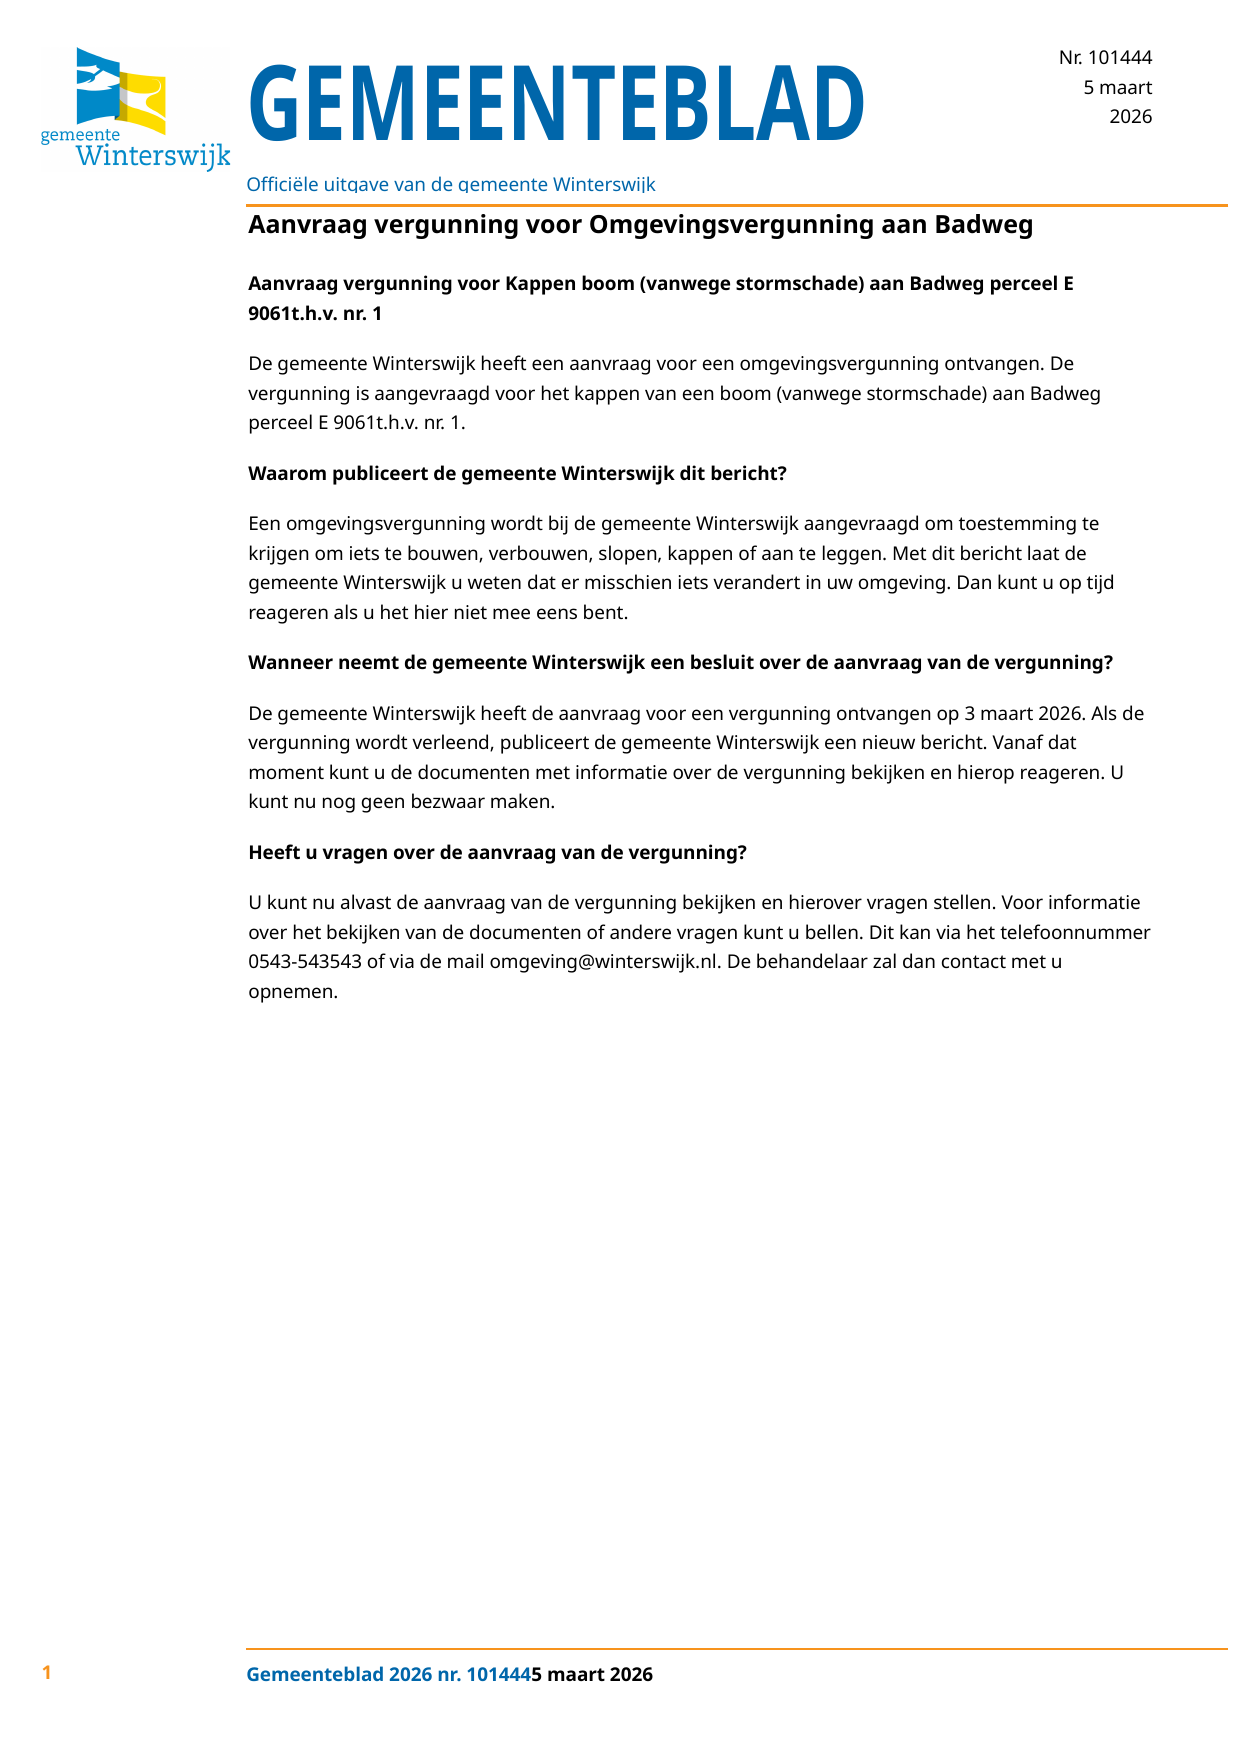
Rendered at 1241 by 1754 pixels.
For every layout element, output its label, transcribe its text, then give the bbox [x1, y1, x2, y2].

text Een omgevingsvergunning wordt bij de gemeente Winterswijk aangevraagd om toestemming te krijgen om iets te bouwen, verbouwen, slopen, kappen of aan te leggen. Met dit bericht laat de gemeente Winterswijk u weten dat er misschien iets verandert in uw omgeving. Dan kunt u op tijd reageren als u het hier niet mee eens bent. [248, 510, 1152, 625]
picture [41, 47, 231, 172]
picture [225, 153, 231, 162]
text Aanvraag vergunning voor Kappen boom (vanwege stormschade) aan Badweg perceel E 9061t.h.v. nr. 1 [248, 270, 1152, 326]
text De gemeente Winterswijk heeft de aanvraag voor een vergunning ontvangen op 3 maart 2026. Als de vergunning wordt verleend, publiceert de gemeente Winterswijk een nieuw bericht. Vanaf dat moment kunt u de documenten met informatie over de vergunning bekijken en hierop reageren. U kunt nu nog geen bezwaar maken. [248, 700, 1152, 814]
text Wanneer neemt de gemeente Winterswijk een besluit over de aanvraag van de vergunning? [248, 649, 1152, 675]
text Aanvraag vergunning voor Omgevingsvergunning aan Badweg [248, 207, 1152, 241]
text U kunt nu alvast de aanvraag van de vergunning bekijken en hierover vragen stellen. Voor informatie over het bekijken van de documenten of andere vragen kunt u bellen. Dit kan via het telefoonnummer 0543-543543 of via de mail omgeving@winterswijk.nl. De behandelaar zal dan contact met u opnemen. [248, 889, 1152, 1004]
text Heeft u vragen over de aanvraag van de vergunning? [248, 839, 1152, 865]
text Waarom publiceert de gemeente Winterswijk dit bericht? [248, 460, 1152, 486]
text De gemeente Winterswijk heeft een aanvraag voor een omgevingsvergunning ontvangen. De vergunning is aangevraagd voor het kappen van een boom (vanwege stormschade) aan Badweg perceel E 9061t.h.v. nr. 1. [248, 350, 1152, 435]
